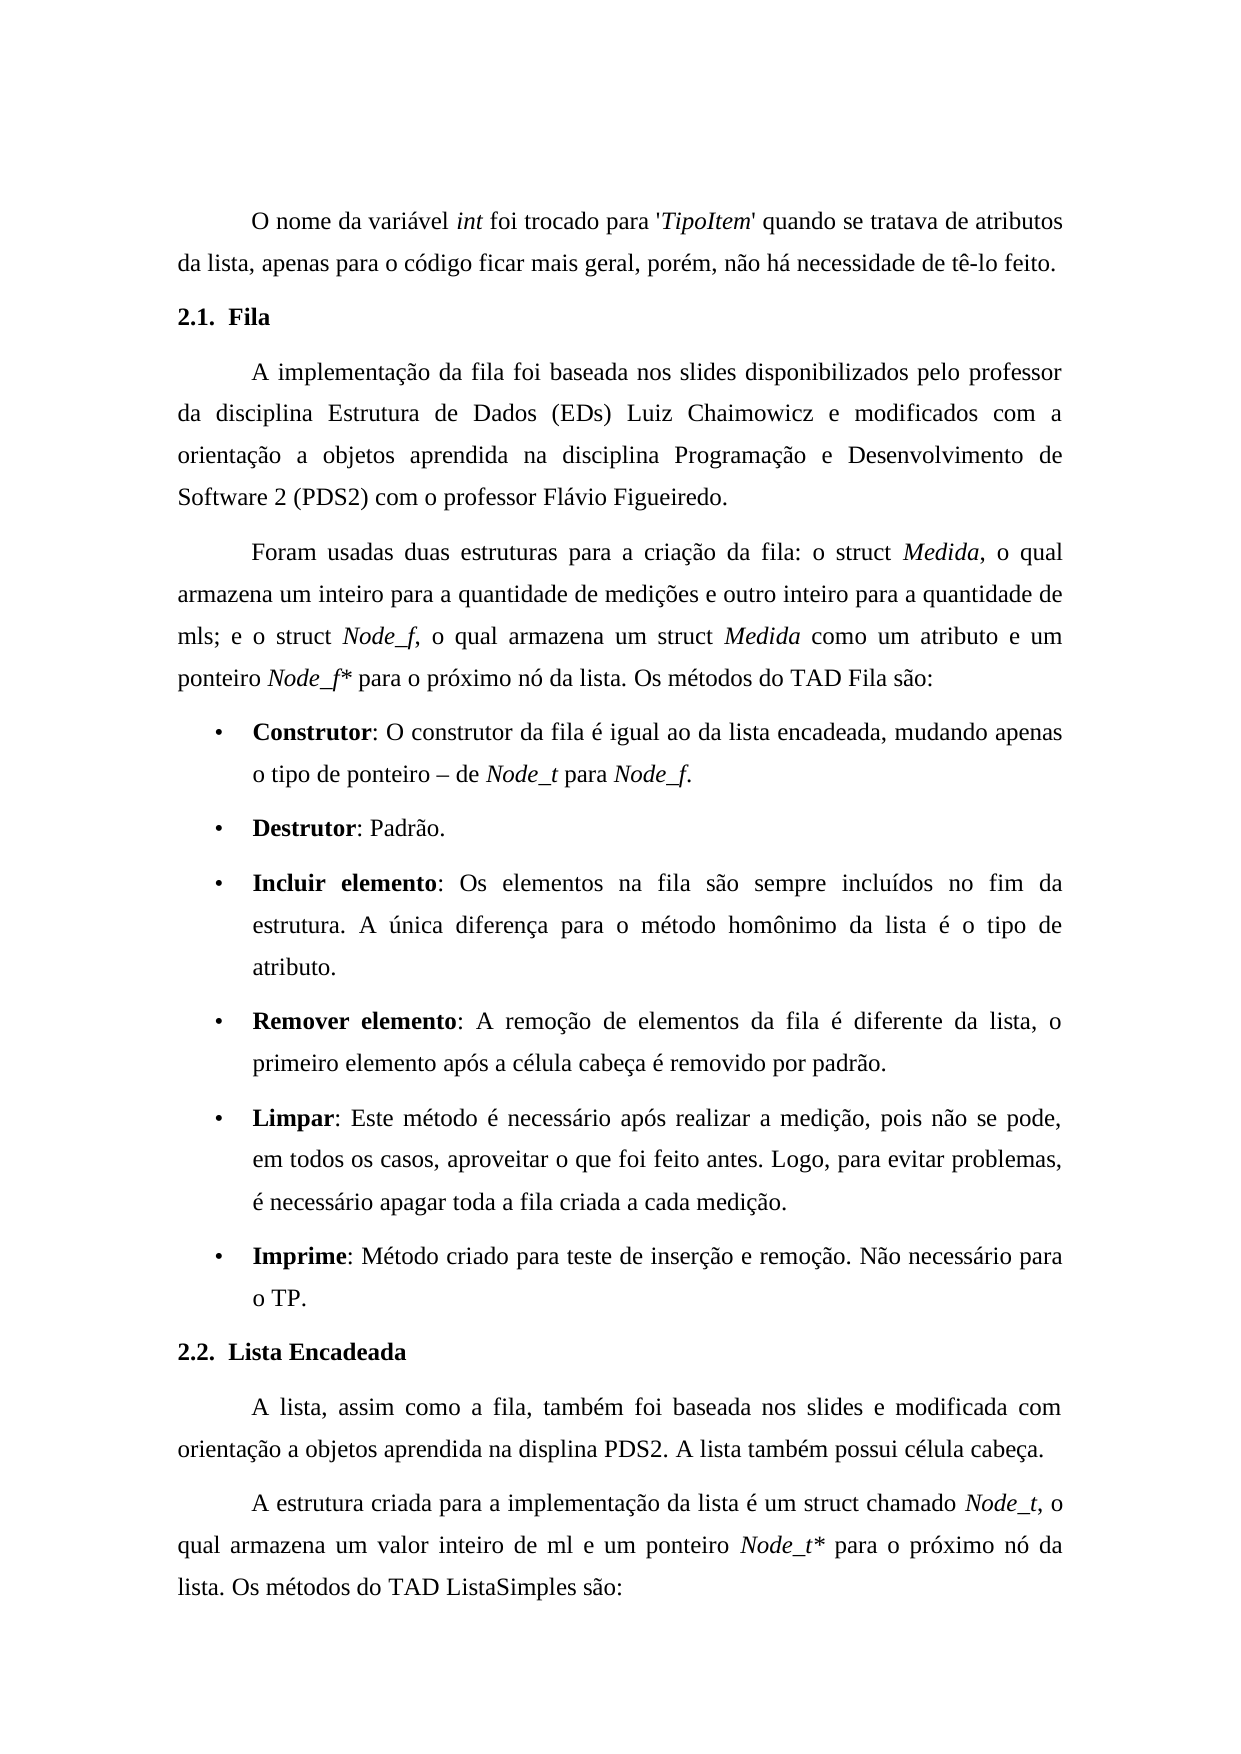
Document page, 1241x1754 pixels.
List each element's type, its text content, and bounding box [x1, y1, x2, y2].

list Imprime: Método criado para teste de inserção e remoção. Não necessário para o TP. [215, 1242, 1063, 1312]
list 2.2. Lista Encadeada [177, 1338, 1063, 1366]
list Limpar: Este método é necessário após realizar a medição, pois não se pode, em todos os casos, aproveitar o que foi feito antes. Logo, para evitar problemas, é necessário apagar toda a fila criada a cada medição. [215, 1103, 1063, 1215]
list Incluir elemento: Os elementos na fila são sempre incluídos no fim da estrutura. A única diferença para o método homônimo da lista é o tipo de atributo. [215, 869, 1063, 981]
list Remover elemento: A remoção de elementos da fila é diferente da lista, o primeiro elemento após a célula cabeça é removido por padrão. [215, 1007, 1063, 1077]
text A implementação da fila foi baseada nos slides disponibilizados pelo professor da disciplina Estrutura de Dados (EDs) Luiz Chaimowicz e modificados com a orientação a objetos aprendida na disciplina Programação e Desenvolvimento de Software 2 (PDS2) com o professor Flávio Figueiredo. [177, 357, 1063, 511]
text O nome da variável int foi trocado para 'TipoItem' quando se tratava de atributos da lista, apenas para o código ficar mais geral, porém, não há necessidade de tê-lo feito. [177, 207, 1063, 277]
text A lista, assim como a fila, também foi baseada nos slides e modificada com orientação a objetos aprendida na displina PDS2. A lista também possui célula cabeça. [177, 1392, 1063, 1462]
list 2.1. Fila [140, 303, 1063, 331]
list Construtor: O construtor da fila é igual ao da lista encadeada, mudando apenas o tipo de ponteiro – de Node_t para Node_f. [215, 718, 1063, 788]
text A estrutura criada para a implementação da lista é um struct chamado Node_t, o qual armazena um valor inteiro de ml e um ponteiro Node_t* para o próximo nó da lista. Os métodos do TAD ListaSimples são: [177, 1489, 1063, 1601]
list Foram usadas duas estruturas para a criação da fila: o struct Medida, o qual armazena um inteiro para a quantidade de medições e outro inteiro para a quantidade de mls; e o struct Node_f, o qual armazena um struct Medida como um atributo e um ponteiro Node_f* para o próximo nó da lista. Os métodos do TAD Fila são: [177, 538, 1063, 692]
list Destrutor: Padrão. [215, 814, 1063, 842]
